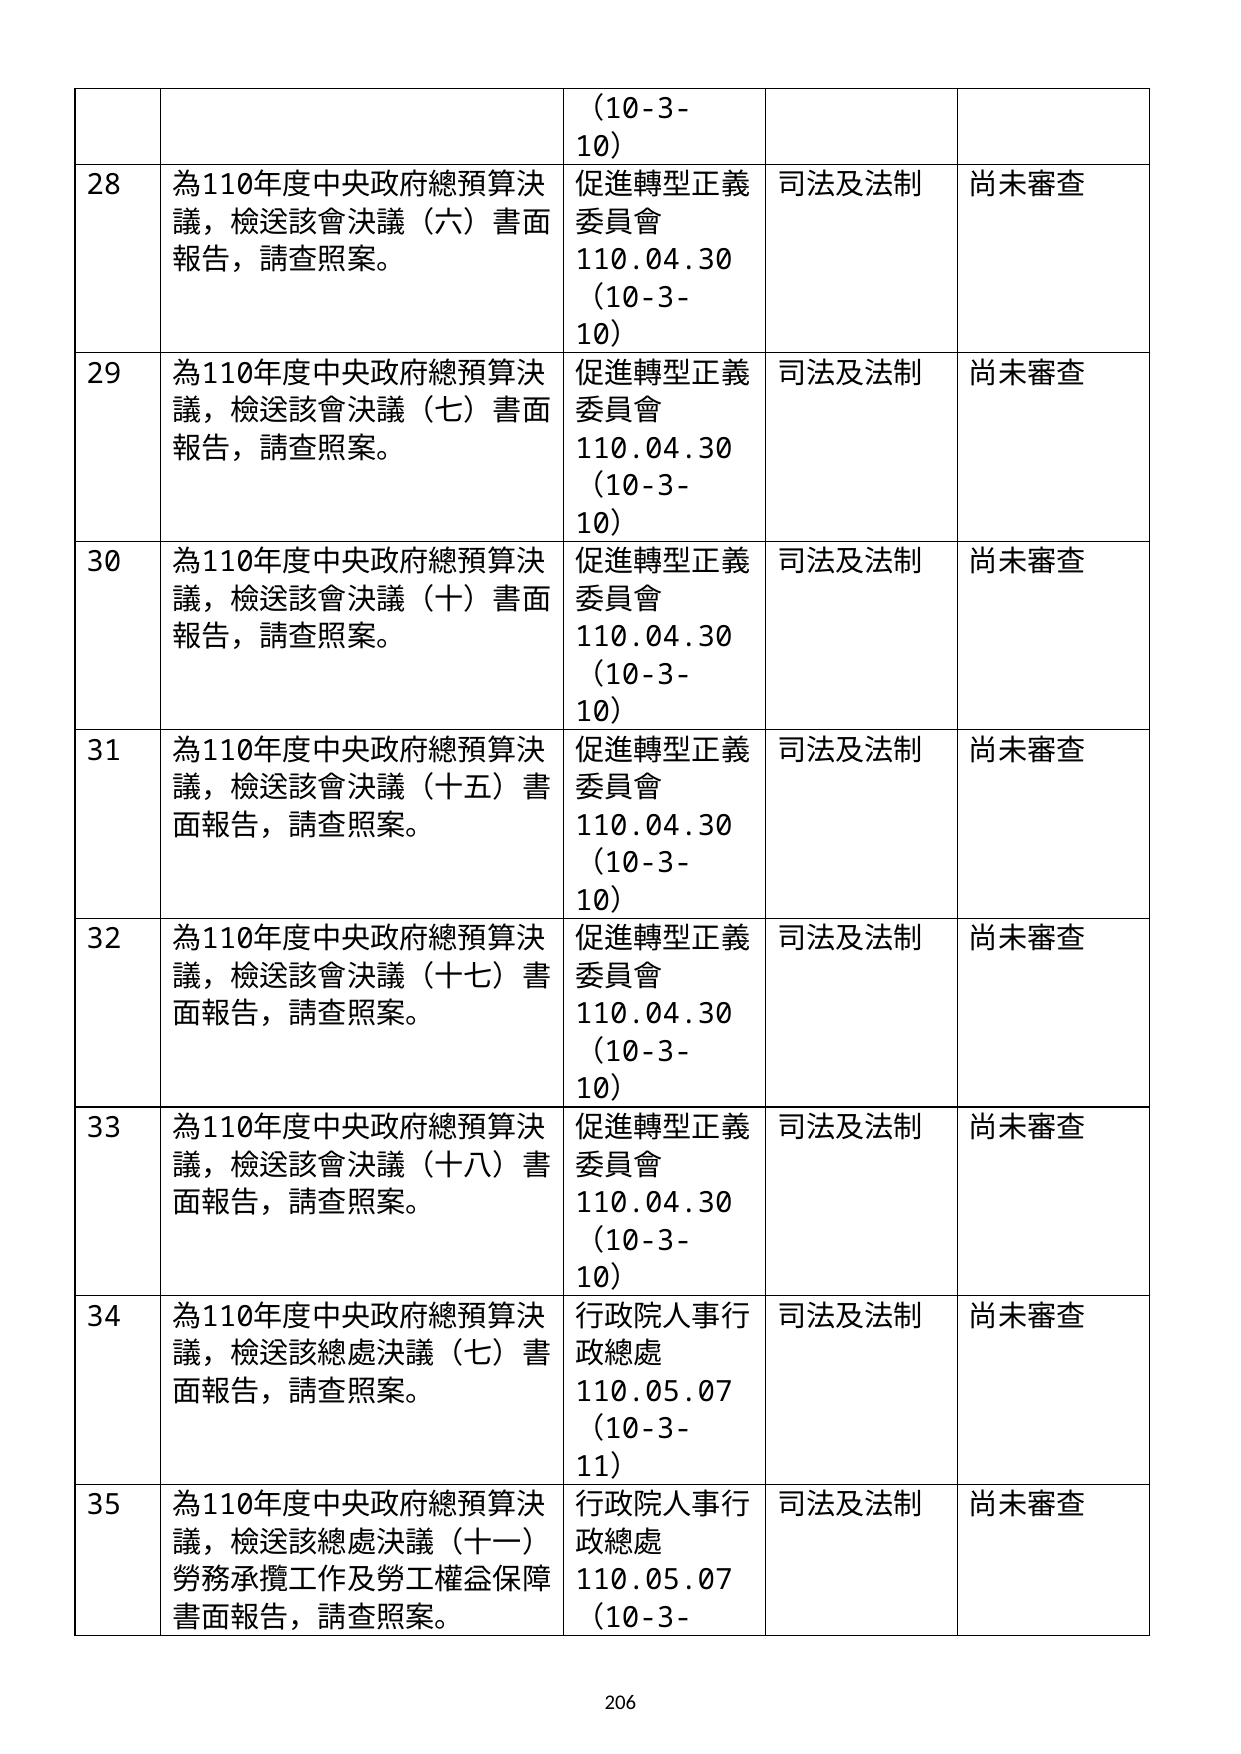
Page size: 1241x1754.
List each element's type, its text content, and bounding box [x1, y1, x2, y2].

table_cell 35 [76, 1485, 160, 1634]
table_cell 為110年度中央政府總預算決議，檢送該會決議（六）書面報告，請查照案。 [161, 165, 563, 352]
table_cell 促進轉型正義委員會 110.04.30 （10-3-10） [564, 919, 765, 1106]
table_cell 促進轉型正義委員會 110.04.30 （10-3-10） [564, 1108, 765, 1295]
table_cell 為110年度中央政府總預算決議，檢送該總處決議（十一）勞務承攬工作及勞工權益保障書面報告，請查照案。 [161, 1485, 563, 1634]
table_cell 31 [76, 730, 160, 918]
table_cell 司法及法制 [766, 1296, 957, 1483]
table_cell 促進轉型正義委員會 110.04.30 （10-3-10） [564, 165, 765, 352]
table_cell [958, 89, 1149, 164]
table_cell 尚未審查 [958, 1108, 1149, 1295]
table_cell 行政院人事行政總處 110.05.07 （10-3- [564, 1485, 765, 1634]
table_cell 促進轉型正義委員會 110.04.30 （10-3-10） [564, 542, 765, 729]
table_cell 司法及法制 [766, 353, 957, 541]
table_cell [161, 89, 563, 164]
table_cell 為110年度中央政府總預算決議，檢送該總處決議（七）書面報告，請查照案。 [161, 1296, 563, 1483]
table_cell 29 [76, 353, 160, 541]
table_cell 28 [76, 165, 160, 352]
table_cell 33 [76, 1108, 160, 1295]
table_cell [766, 89, 957, 164]
table_cell 30 [76, 542, 160, 729]
table_cell 司法及法制 [766, 542, 957, 729]
table_cell 行政院人事行政總處 110.05.07 （10-3-11） [564, 1296, 765, 1483]
table_cell 尚未審查 [958, 165, 1149, 352]
table_cell 司法及法制 [766, 165, 957, 352]
table_cell 為110年度中央政府總預算決議，檢送該會決議（七）書面報告，請查照案。 [161, 353, 563, 541]
table_cell 尚未審查 [958, 730, 1149, 918]
table_cell 尚未審查 [958, 919, 1149, 1106]
table_cell （10-3-10） [564, 89, 765, 164]
table_cell 尚未審查 [958, 1485, 1149, 1634]
table_cell 尚未審查 [958, 542, 1149, 729]
table_cell 為110年度中央政府總預算決議，檢送該會決議（十七）書面報告，請查照案。 [161, 919, 563, 1106]
table_cell 34 [76, 1296, 160, 1483]
table_cell 32 [76, 919, 160, 1106]
table_cell 尚未審查 [958, 1296, 1149, 1483]
table_cell 為110年度中央政府總預算決議，檢送該會決議（十八）書面報告，請查照案。 [161, 1108, 563, 1295]
table_cell 司法及法制 [766, 730, 957, 918]
table_cell 為110年度中央政府總預算決議，檢送該會決議（十）書面報告，請查照案。 [161, 542, 563, 729]
table_cell 司法及法制 [766, 919, 957, 1106]
table_cell 司法及法制 [766, 1108, 957, 1295]
table_cell 為110年度中央政府總預算決議，檢送該會決議（十五）書面報告，請查照案。 [161, 730, 563, 918]
table_cell 促進轉型正義委員會 110.04.30 （10-3-10） [564, 730, 765, 918]
table_cell 司法及法制 [766, 1485, 957, 1634]
table_cell 尚未審查 [958, 353, 1149, 541]
table_cell 促進轉型正義委員會 110.04.30 （10-3-10） [564, 353, 765, 541]
table_cell [76, 89, 160, 164]
